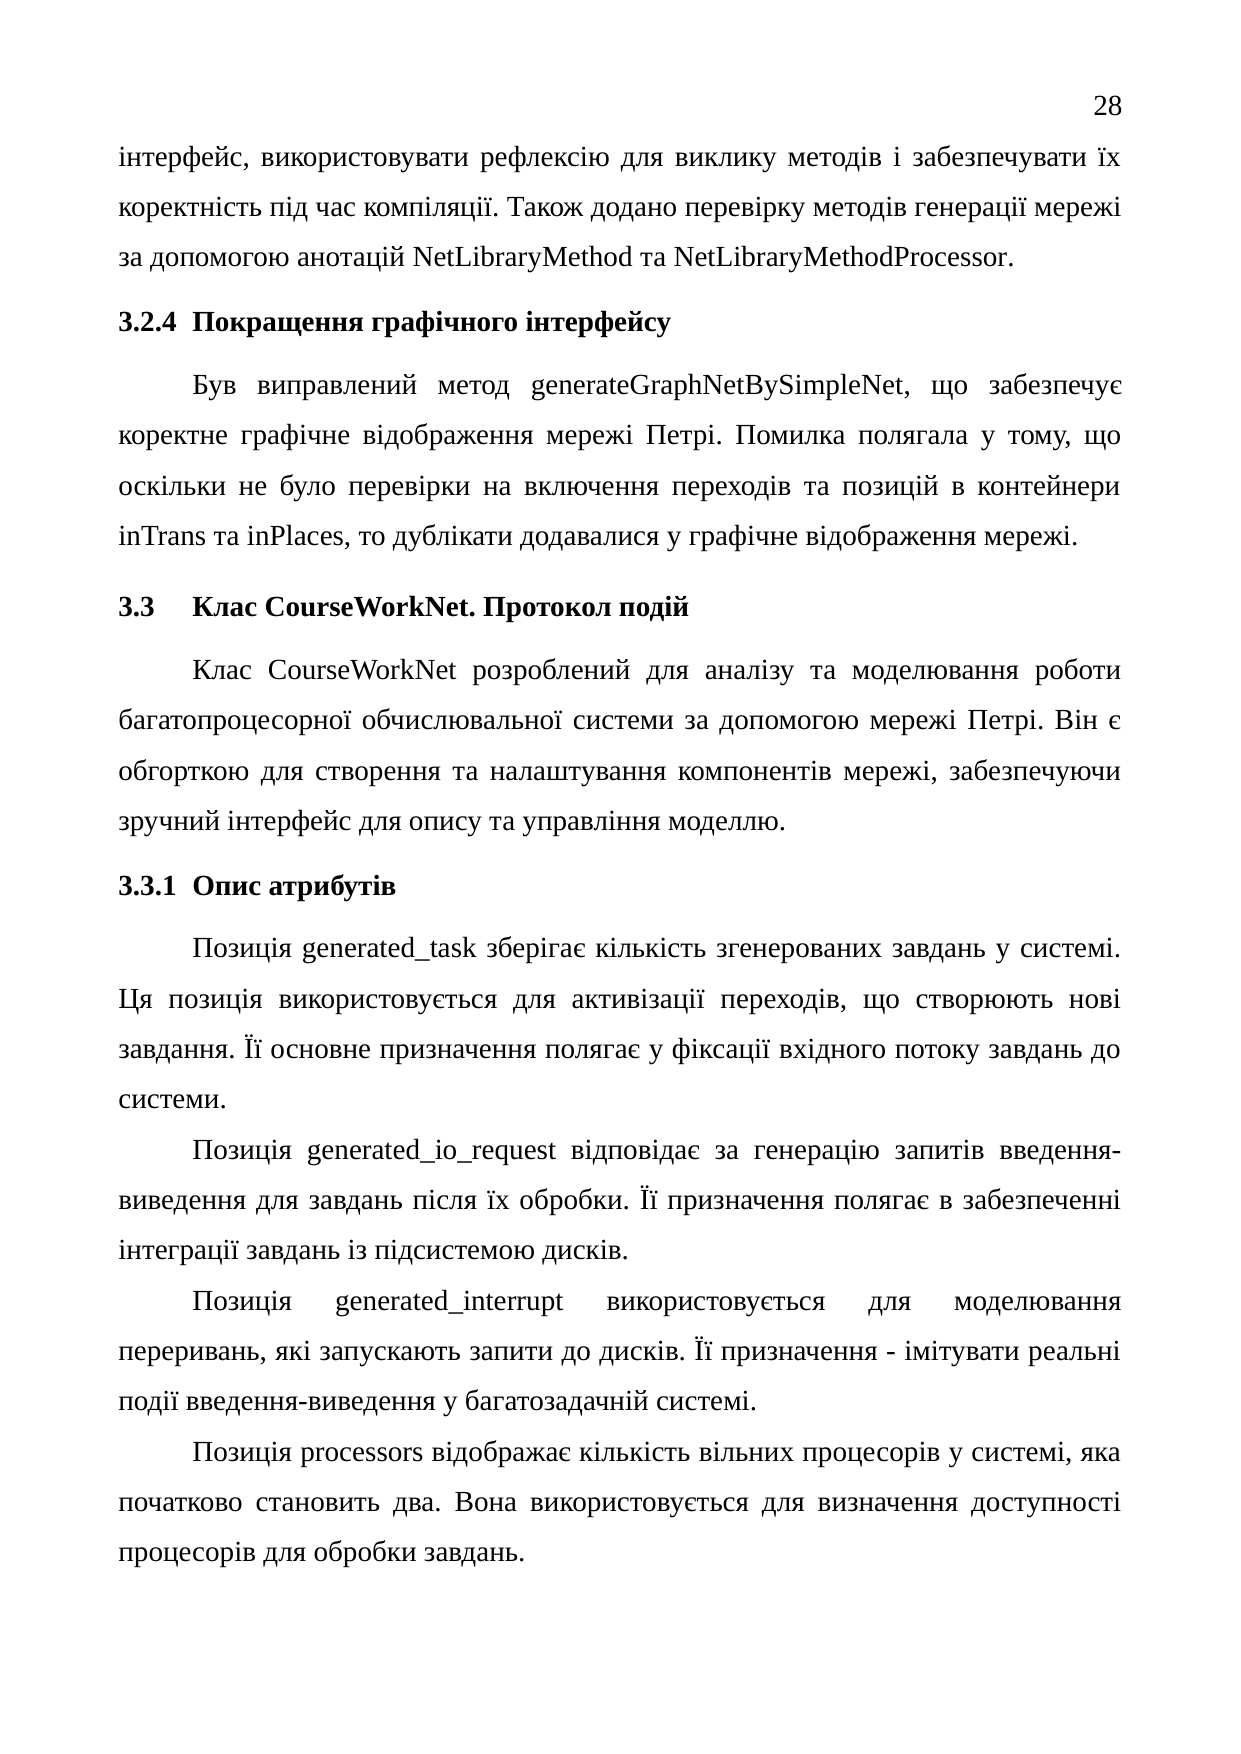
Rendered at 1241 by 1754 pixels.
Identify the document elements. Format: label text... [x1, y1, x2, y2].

text Позиція generated_interrupt використовується для моделювання переривань, які запускають запити до дисків. Її призначення - імітувати реальні події введення-виведення у багатозадачній системі. [118, 1283, 1122, 1417]
text Позиція processors відображає кількість вільних процесорів у системі, яка початково становить два. Вона використовується для визначення доступності процесорів для обробки завдань. [118, 1434, 1122, 1568]
text Позиція generated_task зберігає кількість згенерованих завдань у системі. Ця позиція використовується для активізації переходів, що створюють нові завдання. Її основне призначення полягає у фіксації вхідного потоку завдань до системи. [118, 931, 1122, 1115]
text інтерфейс, використовувати рефлексію для виклику методів і забезпечувати їх коректність під час компіляції. Також додано перевірку методів генерації мережі за допомогою анотацій NetLibraryMethod та NetLibraryMethodProcessor. [118, 139, 1122, 273]
subtitle Клас CourseWorkNet. Протокол подій [118, 589, 1122, 623]
subtitle Опис атрибутів [118, 868, 1122, 901]
subtitle Покращення графічного інтерфейсу [118, 304, 1122, 338]
text Позиція generated_io_request відповідає за генерацію запитів введення-виведення для завдань після їх обробки. Її призначення полягає в забезпеченні інтеграції завдань із підсистемою дисків. [118, 1132, 1122, 1266]
text Клас CourseWorkNet розроблений для аналізу та моделювання роботи багатопроцесорної обчислювальної системи за допомогою мережі Петрі. Він є обгорткою для створення та налаштування компонентів мережі, забезпечуючи зручний інтерфейс для опису та управління моделлю. [118, 652, 1122, 836]
text Був виправлений метод generateGraphNetBySimpleNet, що забезпечує коректне графічне відображення мережі Петрі. Помилка полягала у тому, що оскільки не було перевірки на включення переходів та позицій в контейнери inTrans та inPlaces, то дублікати додавалися у графічне відображення мережі. [118, 367, 1122, 552]
